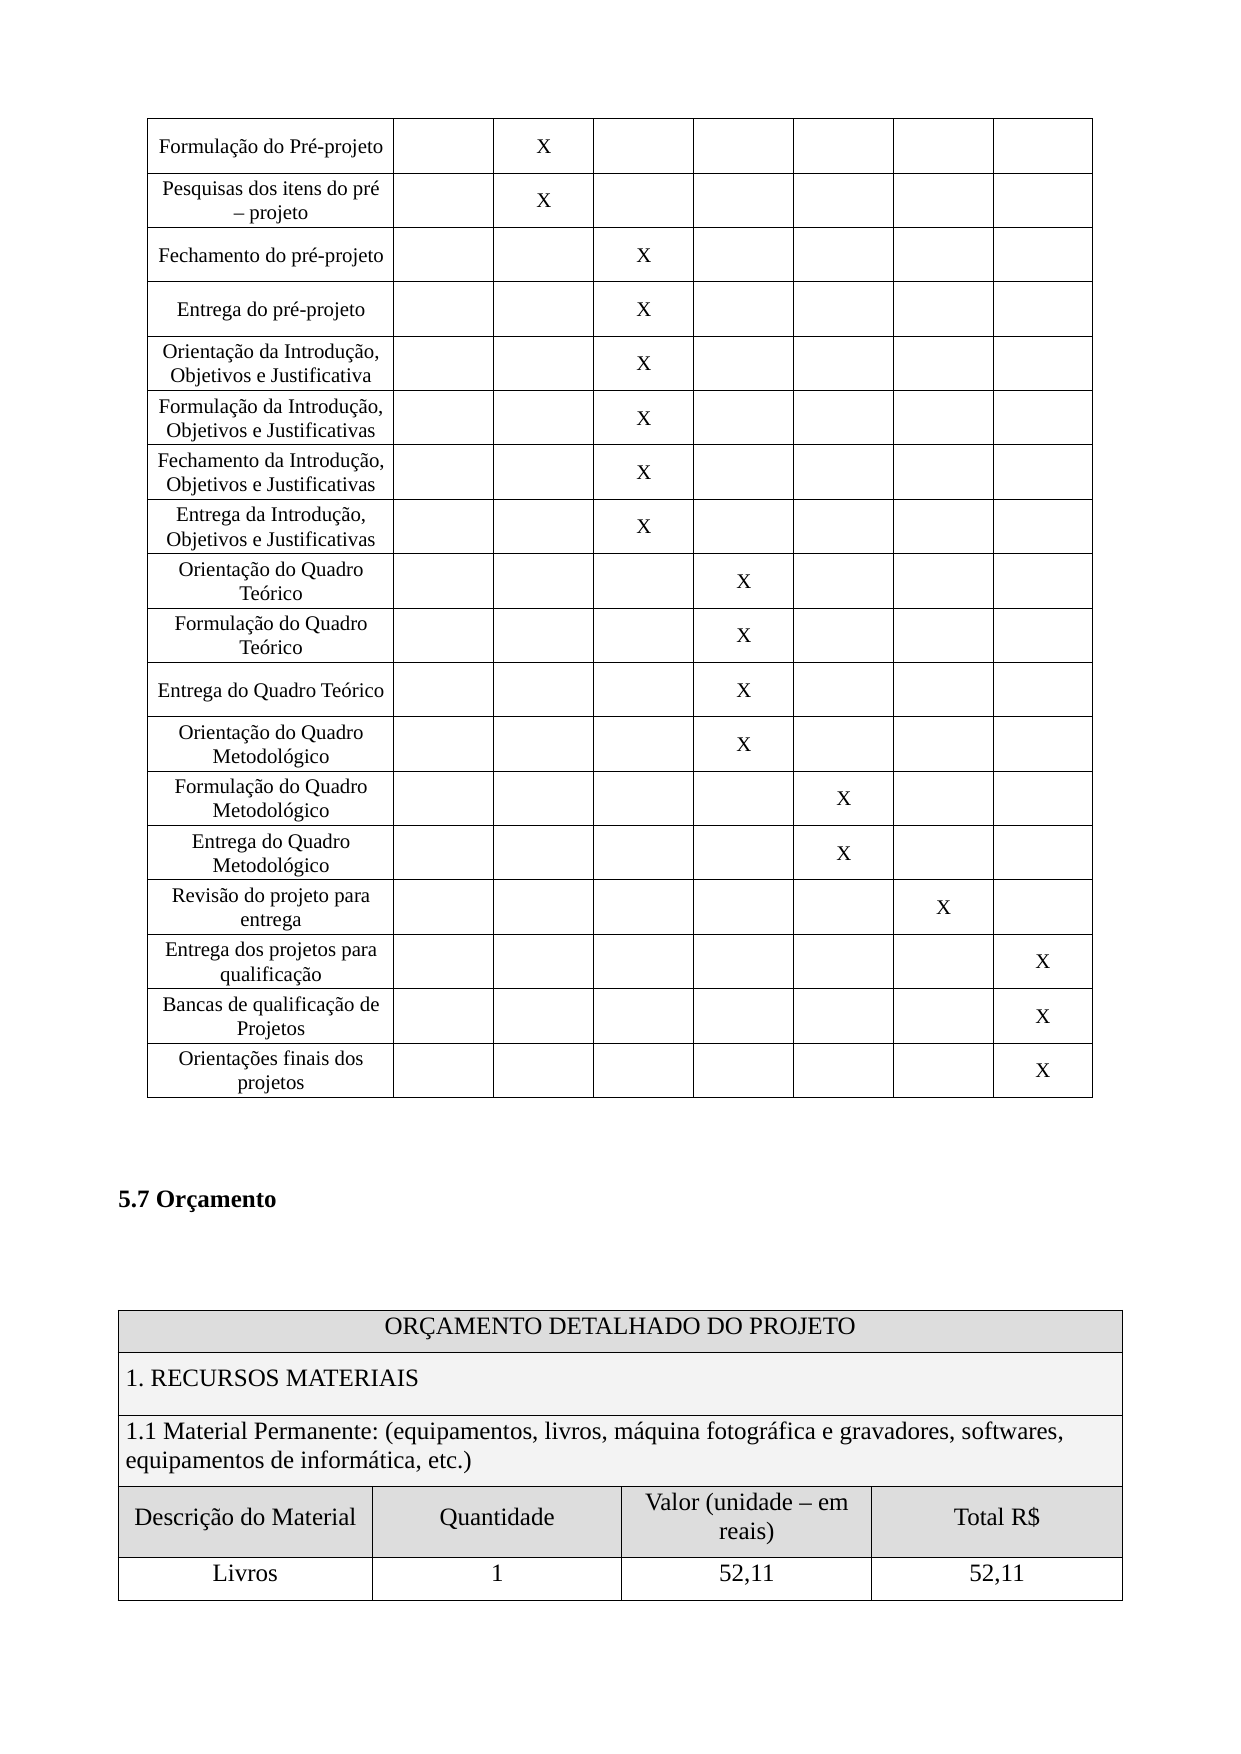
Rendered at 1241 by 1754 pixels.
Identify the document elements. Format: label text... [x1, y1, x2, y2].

table_cell Descrição do Material [119, 1487, 372, 1557]
table_cell [494, 880, 593, 934]
table_cell Formulação do Quadro Metodológico [148, 772, 393, 825]
table_cell Fechamento do pré-projeto [148, 228, 393, 281]
table_cell [994, 228, 1092, 281]
table_cell [894, 989, 993, 1042]
table_cell [994, 663, 1092, 716]
table_cell [994, 445, 1092, 499]
table_cell [894, 609, 993, 662]
table_cell [494, 337, 593, 390]
table_cell [994, 174, 1092, 227]
table_cell X [594, 337, 693, 390]
table_cell [494, 1044, 593, 1097]
table_cell [494, 228, 593, 281]
table_cell Total R$ [872, 1487, 1122, 1557]
table_cell X [594, 391, 693, 444]
table_cell X [694, 663, 793, 716]
table_cell [694, 119, 793, 172]
table_cell X [694, 554, 793, 607]
table_cell [994, 826, 1092, 879]
table_cell [594, 772, 693, 825]
table_header ORÇAMENTO DETALHADO DO PROJETO [119, 1311, 1122, 1352]
table_cell [694, 282, 793, 336]
table_cell X [594, 228, 693, 281]
table_cell [894, 500, 993, 553]
table_cell [694, 826, 793, 879]
table_cell [494, 391, 593, 444]
table_cell [994, 554, 1092, 607]
table_cell [594, 609, 693, 662]
table_cell Entrega dos projetos para qualificação [148, 935, 393, 988]
table_cell [694, 935, 793, 988]
table_cell [594, 717, 693, 771]
table_cell [394, 1044, 493, 1097]
table_cell [894, 935, 993, 988]
table_cell X [794, 826, 893, 879]
table_cell Fechamento da Introdução, Objetivos e Justificativas [148, 445, 393, 499]
table_cell [794, 989, 893, 1042]
table_cell [994, 609, 1092, 662]
table_cell [794, 554, 893, 607]
table_cell [894, 663, 993, 716]
table_cell X [794, 772, 893, 825]
table_cell Orientações finais dos projetos [148, 1044, 393, 1097]
table_cell X [594, 282, 693, 336]
table_cell X [494, 119, 593, 172]
table_cell [994, 282, 1092, 336]
table_cell 52,11 [622, 1558, 871, 1599]
table_cell Formulação do Quadro Teórico [148, 609, 393, 662]
table_cell Formulação da Introdução, Objetivos e Justificativas [148, 391, 393, 444]
table_cell [894, 445, 993, 499]
table_cell [594, 880, 693, 934]
table_cell [794, 609, 893, 662]
table_cell X [994, 935, 1092, 988]
table_cell [794, 228, 893, 281]
table_cell X [594, 445, 693, 499]
table_cell [394, 826, 493, 879]
table_cell [394, 174, 493, 227]
table_cell Entrega da Introdução, Objetivos e Justificativas [148, 500, 393, 553]
table_cell [794, 445, 893, 499]
table_cell [894, 282, 993, 336]
table_cell [494, 663, 593, 716]
table_cell [694, 989, 793, 1042]
table_cell [594, 554, 693, 607]
table_cell [494, 772, 593, 825]
table_cell [494, 717, 593, 771]
table_cell [794, 337, 893, 390]
table_cell [994, 119, 1092, 172]
table_cell [594, 119, 693, 172]
table_cell Livros [119, 1558, 372, 1599]
table_cell [894, 337, 993, 390]
table_cell Revisão do projeto para entrega [148, 880, 393, 934]
table_cell [794, 391, 893, 444]
table_cell [394, 119, 493, 172]
table_cell [594, 663, 693, 716]
table_cell [394, 445, 493, 499]
table_cell Entrega do pré-projeto [148, 282, 393, 336]
subtitle 5.7 Orçamento [118, 1184, 1122, 1213]
table_cell [394, 772, 493, 825]
table_cell [394, 282, 493, 336]
table_cell [394, 500, 493, 553]
table_cell [894, 228, 993, 281]
table_cell Orientação do Quadro Metodológico [148, 717, 393, 771]
table_cell [394, 935, 493, 988]
table_cell [594, 1044, 693, 1097]
table_cell [594, 826, 693, 879]
table_cell [494, 282, 593, 336]
table_cell [494, 826, 593, 879]
table_cell [794, 500, 893, 553]
table_cell [494, 989, 593, 1042]
table_cell [894, 119, 993, 172]
table_cell Entrega do Quadro Metodológico [148, 826, 393, 879]
table_cell X [894, 880, 993, 934]
table_cell Quantidade [373, 1487, 621, 1557]
table_cell X [994, 1044, 1092, 1097]
table_cell [694, 445, 793, 499]
table_cell 52,11 [872, 1558, 1122, 1599]
table_cell X [694, 717, 793, 771]
table_cell [594, 935, 693, 988]
table_cell [394, 609, 493, 662]
table_cell X [594, 500, 693, 553]
table_cell [894, 391, 993, 444]
table_cell [994, 772, 1092, 825]
table_cell [894, 826, 993, 879]
table_cell Orientação do Quadro Teórico [148, 554, 393, 607]
table_cell [994, 500, 1092, 553]
table_cell [494, 609, 593, 662]
table_cell [694, 228, 793, 281]
table_cell [694, 337, 793, 390]
table_cell [594, 174, 693, 227]
table_cell Pesquisas dos itens do pré – projeto [148, 174, 393, 227]
table_cell [994, 717, 1092, 771]
table_cell [394, 228, 493, 281]
table_cell Entrega do Quadro Teórico [148, 663, 393, 716]
table_cell X [494, 174, 593, 227]
table_cell [694, 1044, 793, 1097]
table_cell Valor (unidade – em reais) [622, 1487, 871, 1557]
table_cell Orientação da Introdução, Objetivos e Justificativa [148, 337, 393, 390]
table_cell [894, 1044, 993, 1097]
table_cell [694, 772, 793, 825]
table_cell 1.1 Material Permanente: (equipamentos, livros, máquina fotográfica e gravadores, softwares, equipamentos de informática, etc.) [119, 1416, 1122, 1486]
table_cell [794, 174, 893, 227]
table_cell [394, 337, 493, 390]
table_cell [794, 1044, 893, 1097]
table_cell [894, 174, 993, 227]
table_cell X [694, 609, 793, 662]
table_cell [694, 174, 793, 227]
table_cell [494, 935, 593, 988]
table_cell [794, 282, 893, 336]
table_cell [494, 445, 593, 499]
table_cell [894, 772, 993, 825]
table_cell X [994, 989, 1092, 1042]
table_cell [794, 880, 893, 934]
table_cell [394, 989, 493, 1042]
table_cell [894, 554, 993, 607]
table_cell [994, 391, 1092, 444]
table_cell [794, 119, 893, 172]
table_cell 1. RECURSOS MATERIAIS [119, 1353, 1122, 1415]
table_cell Formulação do Pré-projeto [148, 119, 393, 172]
table_cell [994, 880, 1092, 934]
table_cell [794, 663, 893, 716]
table_cell [694, 500, 793, 553]
table_cell [694, 880, 793, 934]
table_cell [394, 880, 493, 934]
table_cell [394, 554, 493, 607]
table_cell Bancas de qualificação de Projetos [148, 989, 393, 1042]
table_cell [794, 717, 893, 771]
table_cell [494, 500, 593, 553]
table_cell [394, 391, 493, 444]
table_cell [794, 935, 893, 988]
table_cell [394, 663, 493, 716]
table_cell [394, 717, 493, 771]
table_cell 1 [373, 1558, 621, 1599]
table_cell [594, 989, 693, 1042]
table_cell [894, 717, 993, 771]
table_cell [994, 337, 1092, 390]
table_cell [494, 554, 593, 607]
table_cell [694, 391, 793, 444]
